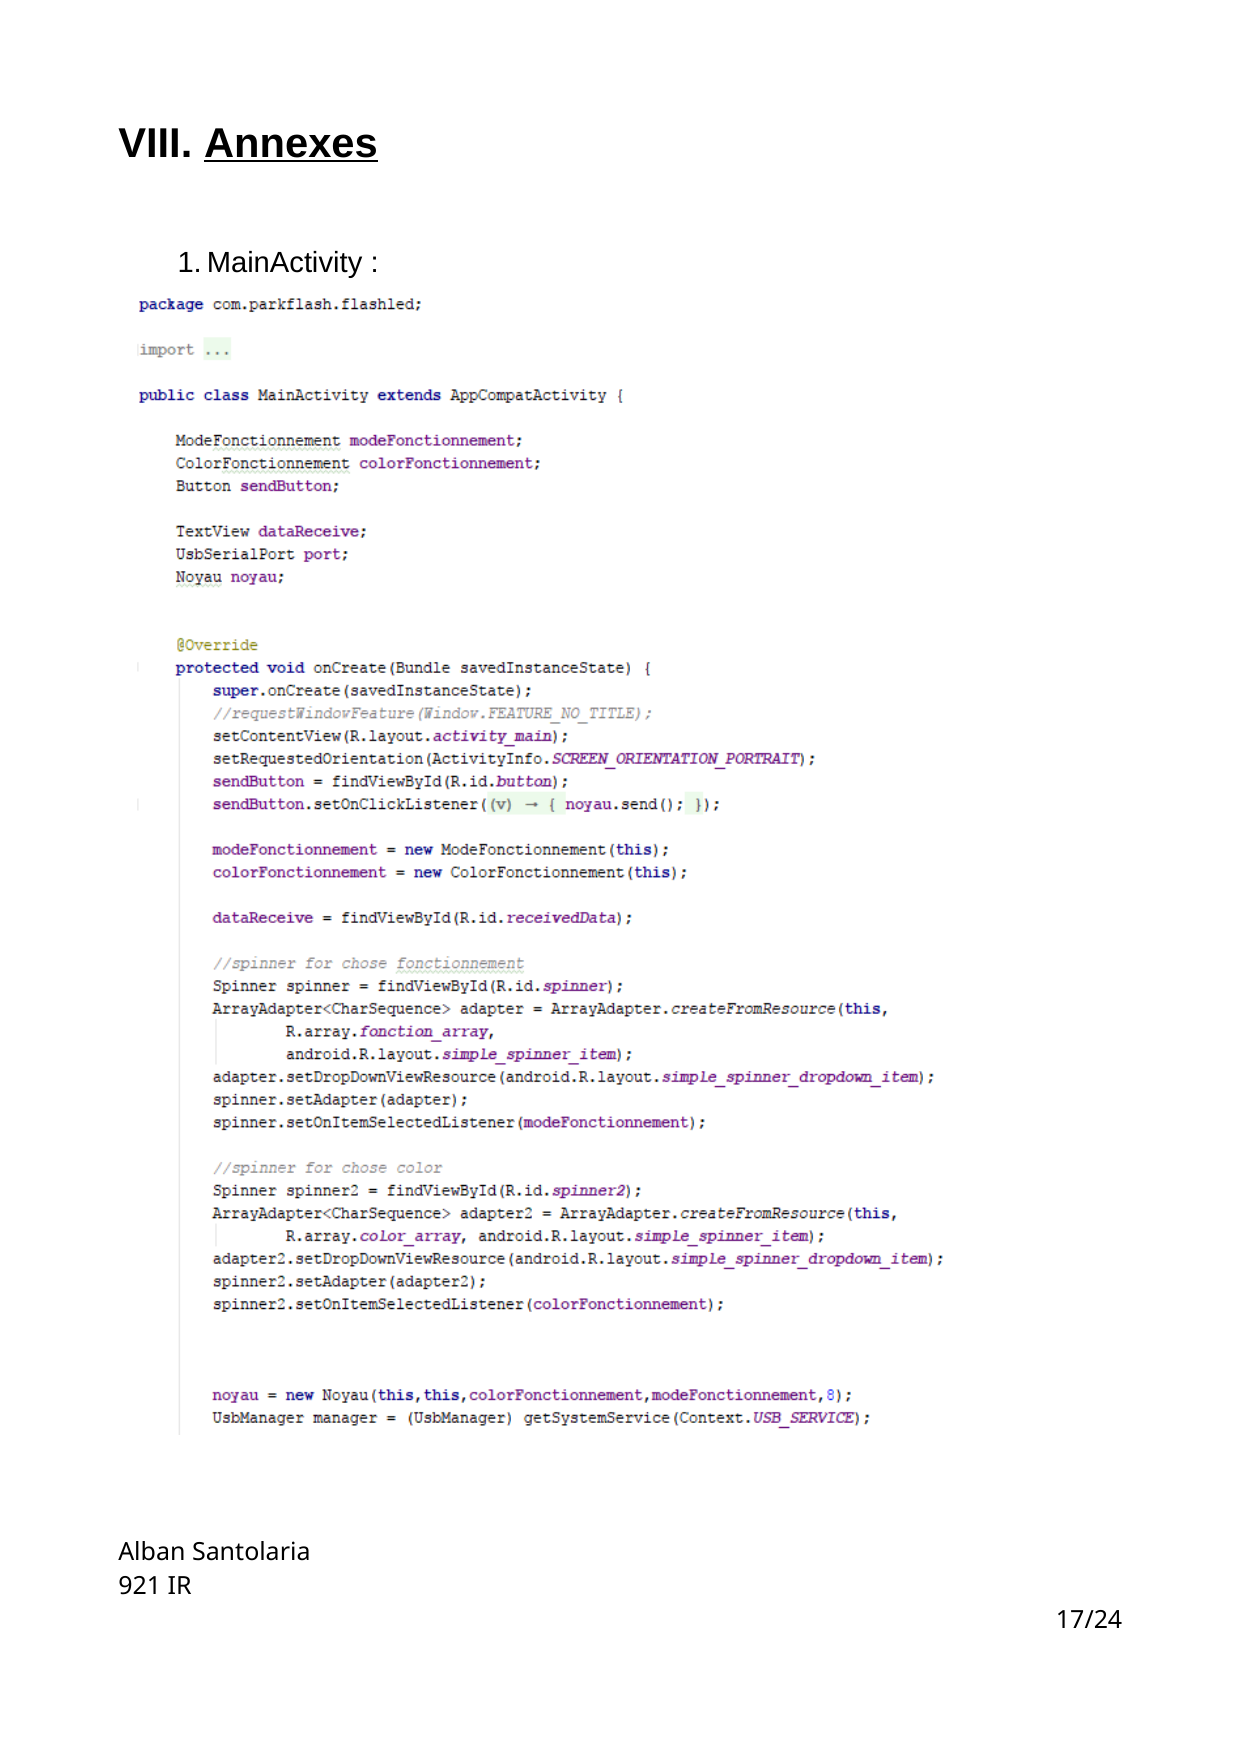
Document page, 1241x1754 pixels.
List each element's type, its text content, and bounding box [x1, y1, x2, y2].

subtitle MainActivity : [177, 245, 1122, 278]
picture [137, 296, 1003, 1435]
title Annexes [118, 118, 1122, 166]
